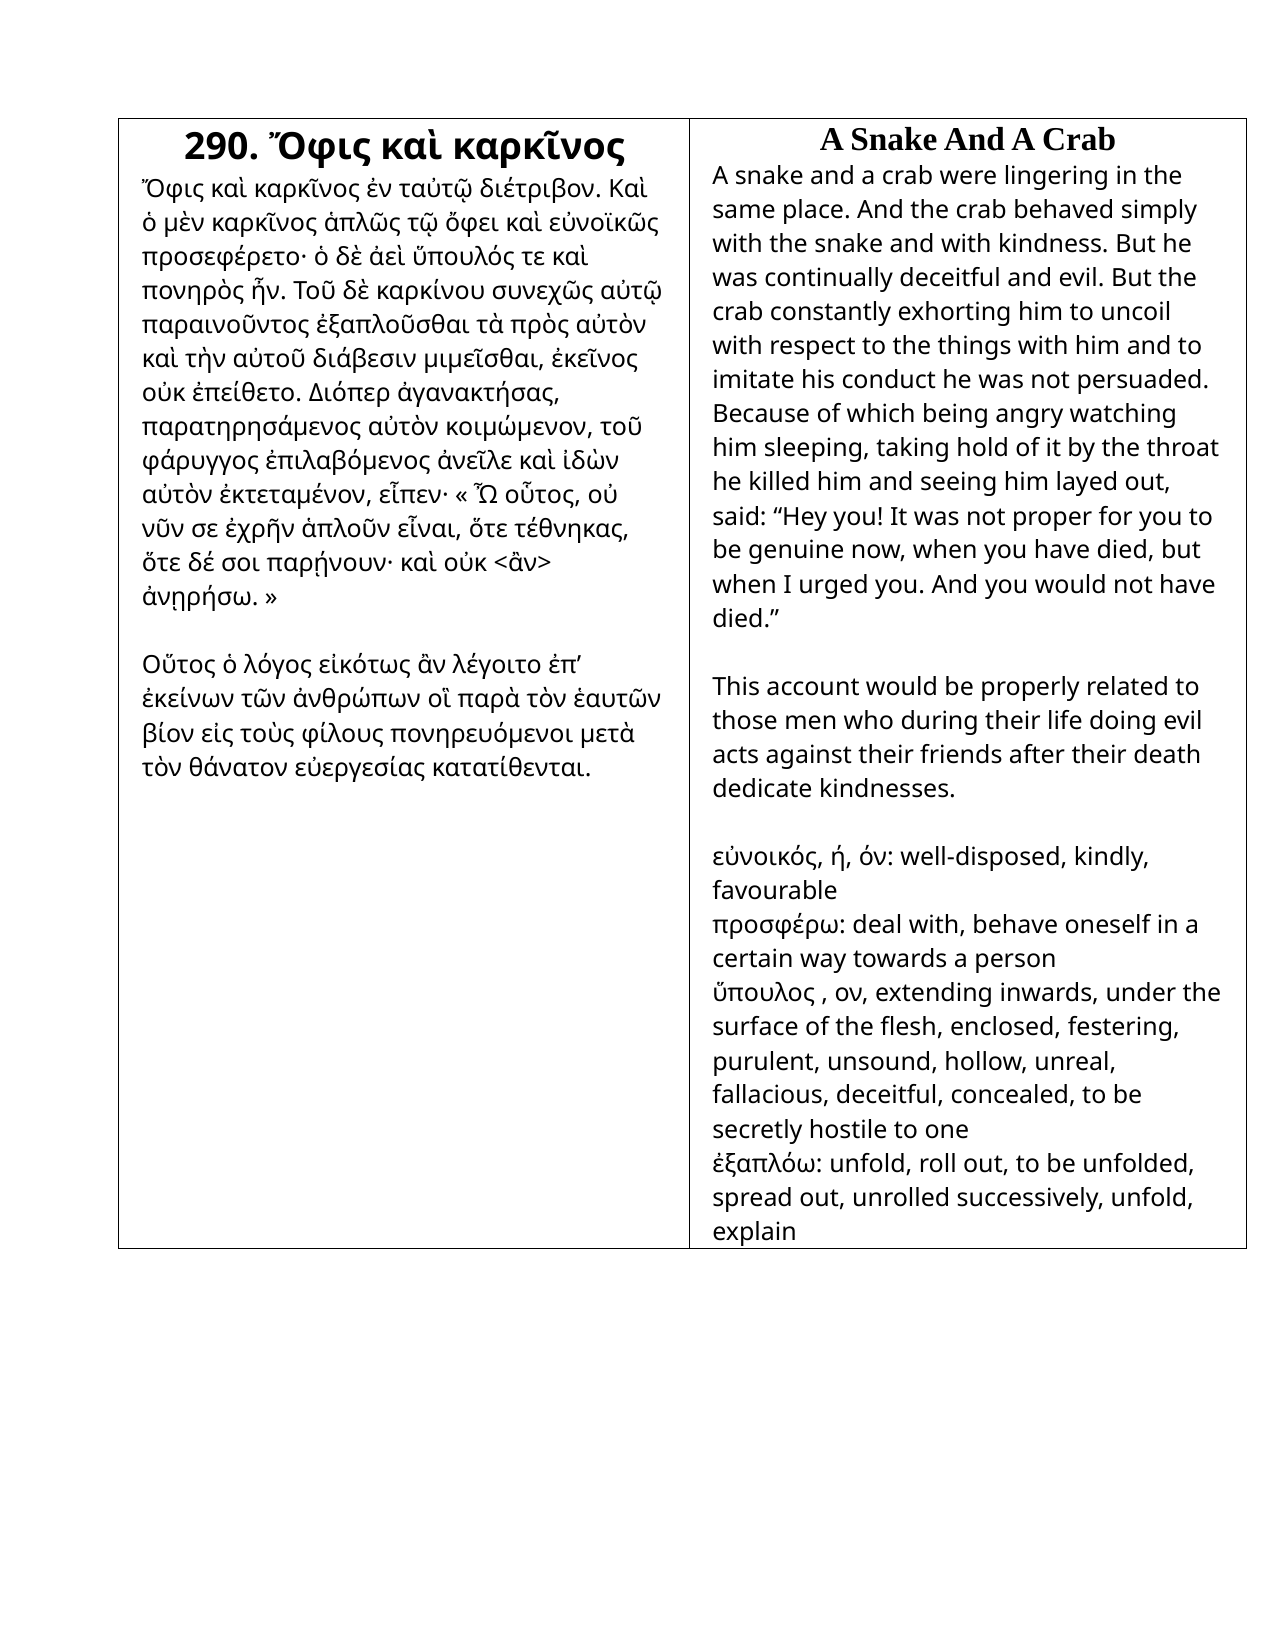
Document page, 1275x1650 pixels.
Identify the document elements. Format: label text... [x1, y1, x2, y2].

table_cell A Snake And A Crab A snake and a crab were lingering in the same place. And the crab behaved simply with the snake and with kindness. But he was continually deceitful and evil. But the crab constantly exhorting him to uncoil with respect to the things with him and to imitate his conduct he was not persuaded. Because of which being angry watching him sleeping, taking hold of it by the throat he killed him and seeing him layed out, said: “Hey you! It was not proper for you to be genuine now, when you have died, but when I urged you. And you would not have died.” This account would be properly related to those men who during their life doing evil acts against their friends after their death dedicate kindnesses. εὐνοικός, ή, όν: well-disposed, kindly, favourable προσφέρω: deal with, behave oneself in a certain way towards a person ὕπουλος , ον, extending inwards, under the surface of the flesh, enclosed, festering, purulent, unsound, hollow, unreal, fallacious, deceitful, concealed, to be secretly hostile to one ἐξαπλόω: unfold, roll out, to be unfolded, spread out, unrolled successively, unfold, explain [690, 119, 1246, 1247]
table_cell 290. Ὄφις καὶ καρκῖνος Ὄφις καὶ καρκῖνος ἐν ταὐτῷ διέτριβον. Καὶ ὁ μὲν καρκῖνος ἁπλῶς τῷ ὄφει καὶ εὐνοϊκῶς προσεφέρετο· ὁ δὲ ἀεὶ ὕπουλός τε καὶ πονηρὸς ἦν. Τοῦ δὲ καρκίνου συνεχῶς αὐτῷ παραινοῦντος ἐξαπλοῦσθαι τὰ πρὸς αὐτὸν καὶ τὴν αὐτοῦ διάβεσιν μιμεῖσθαι, ἐκεῖνος οὐκ ἐπείθετο. Διόπερ ἀγανακτήσας, παρατηρησάμενος αὐτὸν κοιμώμενον, τοῦ φάρυγγος ἐπιλαβόμενος ἀνεῖλε καὶ ἰδὼν αὐτὸν ἐκτεταμένον, εἶπεν· « Ὦ οὗτος, οὐ νῦν σε ἐχρῆν ἁπλοῦν εἶναι, ὅτε τέθνηκας, ὅτε δέ σοι παρῄνουν· καὶ οὐκ <ἂν> ἀνῃρήσω. » Οὕτος ὁ λόγος εἰκότως ἂν λέγοιτο ἐπ’ ἐκείνων τῶν ἀνθρώπων οἳ παρὰ τὸν ἑαυτῶν βίον εἰς τοὺς φίλους πονηρευόμενοι μετὰ τὸν θάνατον εὐεργεσίας κατατίθενται. [119, 119, 689, 1247]
